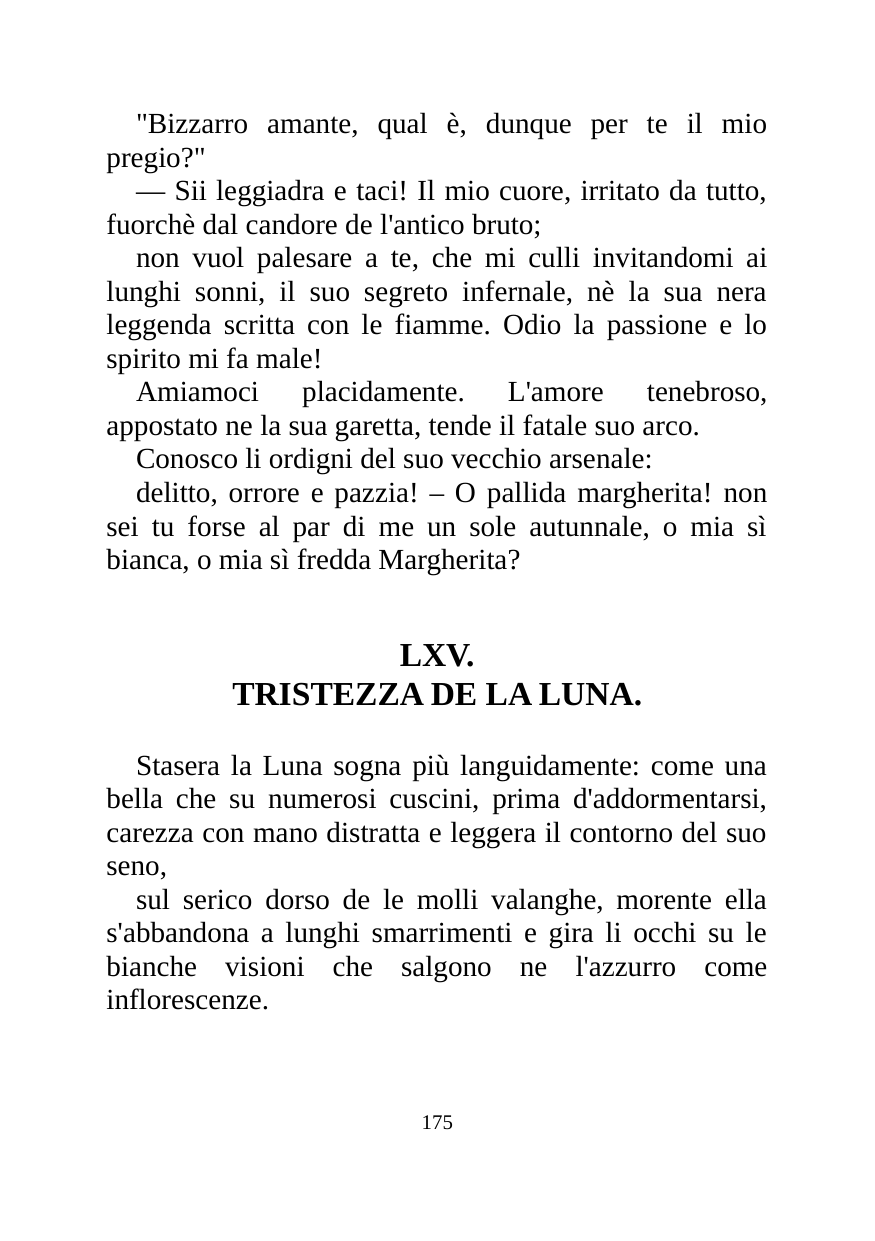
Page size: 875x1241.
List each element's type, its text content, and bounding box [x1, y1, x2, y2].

text Amiamoci placidamente. L'amore tenebroso, appostato ne la sua garetta, tende il fatale suo arco. [106, 374, 768, 442]
text sul serico dorso de le molli valanghe, morente ella s'abbandona a lunghi smarrimenti e gira li occhi su le bianche visioni che salgono ne l'azzurro come inflorescenze. [106, 882, 768, 1016]
subtitle LXV. TRISTEZZA DE LA LUNA. [106, 635, 768, 712]
text "Bizzarro amante, qual è, dunque per te il mio pregio?" [106, 106, 768, 173]
text Conosco li ordigni del suo vecchio arsenale: [106, 442, 768, 475]
text Stasera la Luna sogna più languidamente: come una bella che su numerosi cuscini, prima d'addormentarsi, carezza con mano distratta e leggera il contorno del suo seno, [106, 748, 768, 882]
text delitto, orrore e pazzia! – O pallida margherita! non sei tu forse al par di me un sole autunnale, o mia sì bianca, o mia sì fredda Margherita? [106, 475, 768, 576]
text non vuol palesare a te, che mi culli invitandomi ai lunghi sonni, il suo segreto infernale, nè la sua nera leggenda scritta con le fiamme. Odio la passione e lo spirito mi fa male! [106, 240, 768, 374]
text — Sii leggiadra e taci! Il mio cuore, irritato da tutto, fuorchè dal candore de l'antico bruto; [106, 173, 768, 240]
